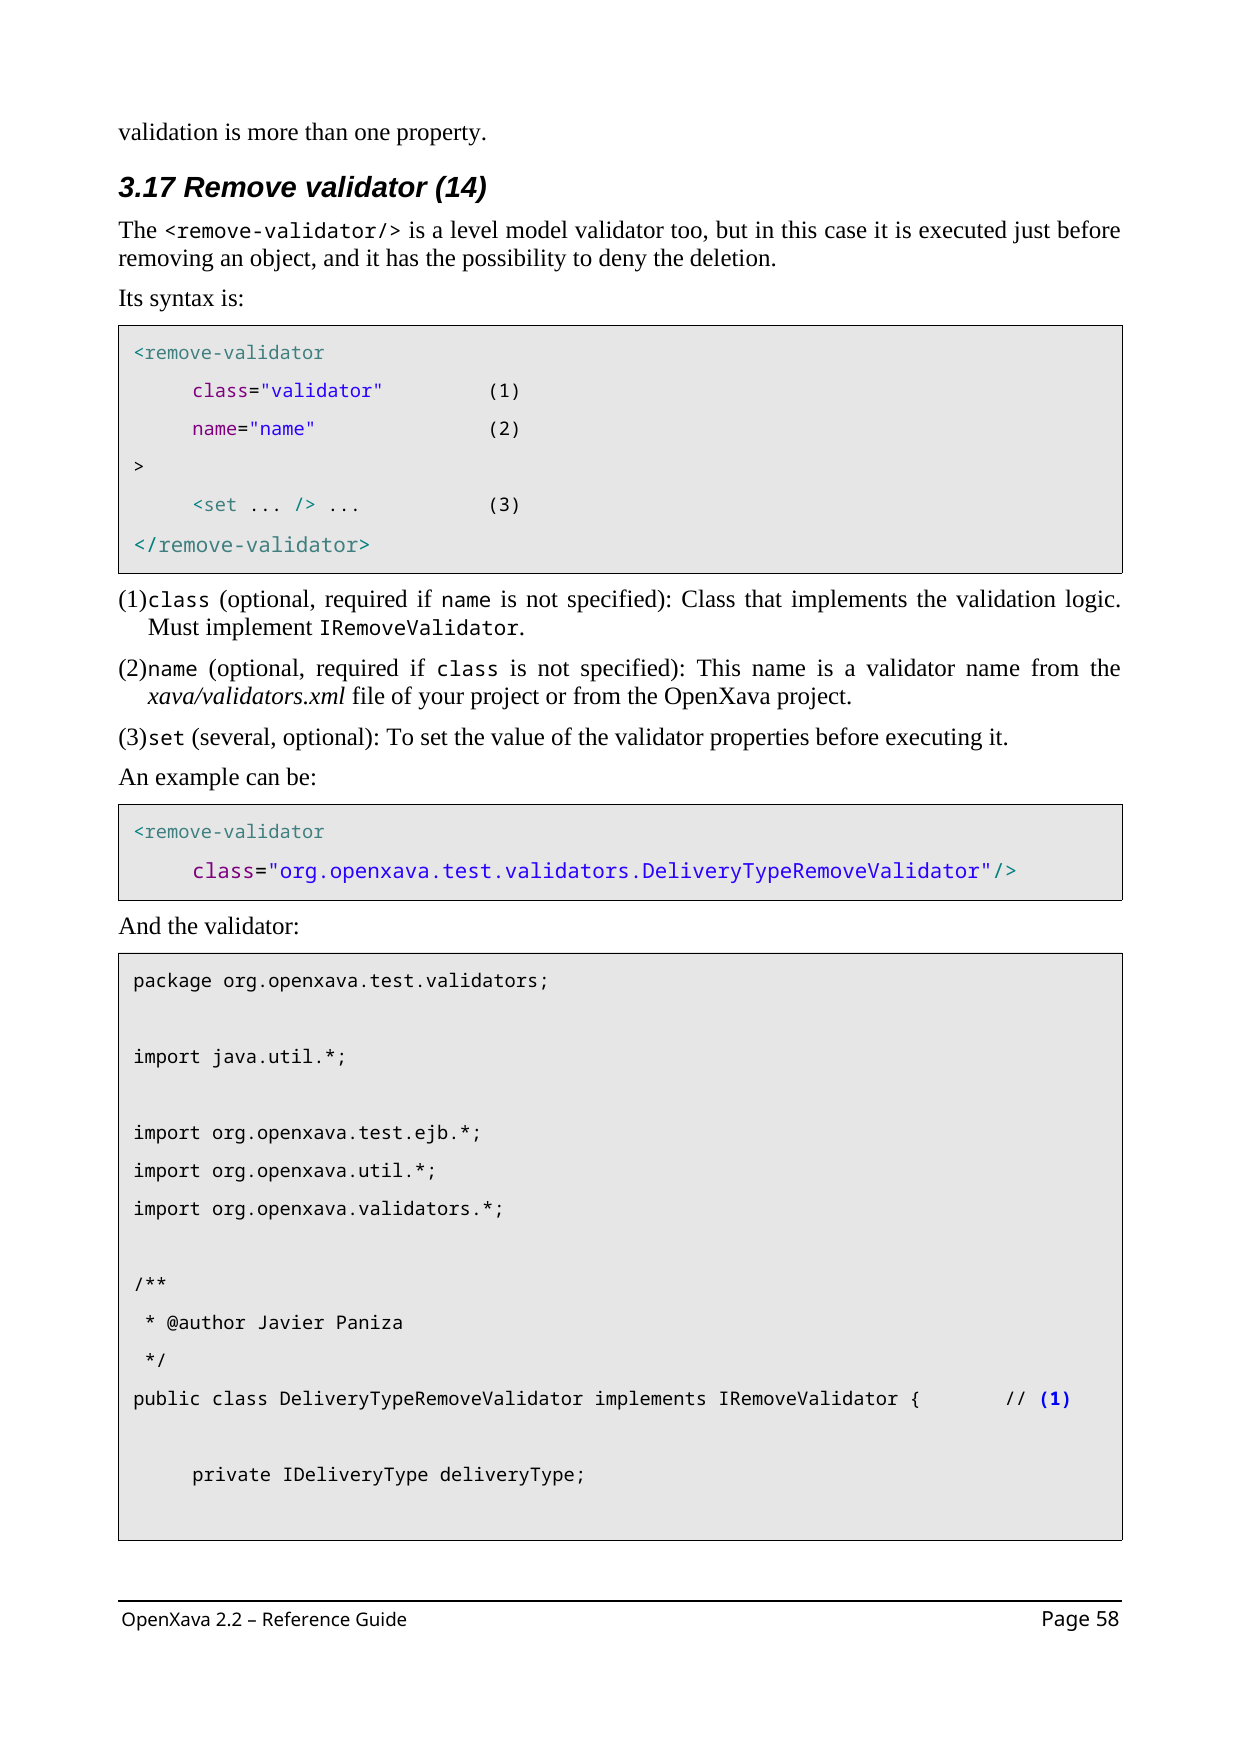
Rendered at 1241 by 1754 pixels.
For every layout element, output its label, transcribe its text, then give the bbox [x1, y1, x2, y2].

text private IDeliveryType deliveryType; [119, 1447, 1122, 1485]
text Its syntax is: [118, 284, 1122, 312]
text <remove-validator [119, 805, 1122, 842]
text class="validator" (1) [119, 363, 1122, 401]
text import org.openxava.util.*; [119, 1142, 1122, 1181]
text import org.openxava.validators.*; [119, 1181, 1122, 1218]
text validation is more than one property. [118, 118, 1122, 146]
text import org.openxava.test.ejb.*; [119, 1104, 1122, 1142]
list set (several, optional): To set the value of the validator properties before executing it. [118, 723, 1122, 751]
subtitle Remove validator (14) [118, 171, 1122, 203]
text <remove-validator [119, 326, 1122, 363]
text package org.openxava.test.validators; [119, 954, 1122, 990]
text </remove-validator> [119, 515, 1122, 573]
text <set ... /> ... (3) [119, 477, 1122, 515]
text * @author Javier Paniza [119, 1294, 1122, 1333]
text An example can be: [118, 763, 1122, 791]
text name="name" (2) [119, 401, 1122, 439]
text /** [119, 1257, 1122, 1294]
list name (optional, required if class is not specified): This name is a validator name from the xava/validators.xml file of your project or from the OpenXava project. [118, 654, 1122, 710]
text class="org.openxava.test.validators.DeliveryTypeRemoveValidator"/> [119, 842, 1122, 900]
text public class DeliveryTypeRemoveValidator implements IRemoveValidator { // (1) [119, 1371, 1122, 1409]
text */ [119, 1333, 1122, 1371]
text And the validator: [118, 912, 1122, 940]
text The <remove-validator/> is a level model validator too, but in this case it is executed just before removing an object, and it has the possibility to deny the deletion. [118, 216, 1122, 272]
list class (optional, required if name is not specified): Class that implements the validation logic. Must implement IRemoveValidator. [118, 585, 1122, 642]
text import java.util.*; [119, 1028, 1122, 1066]
text > [119, 439, 1122, 477]
